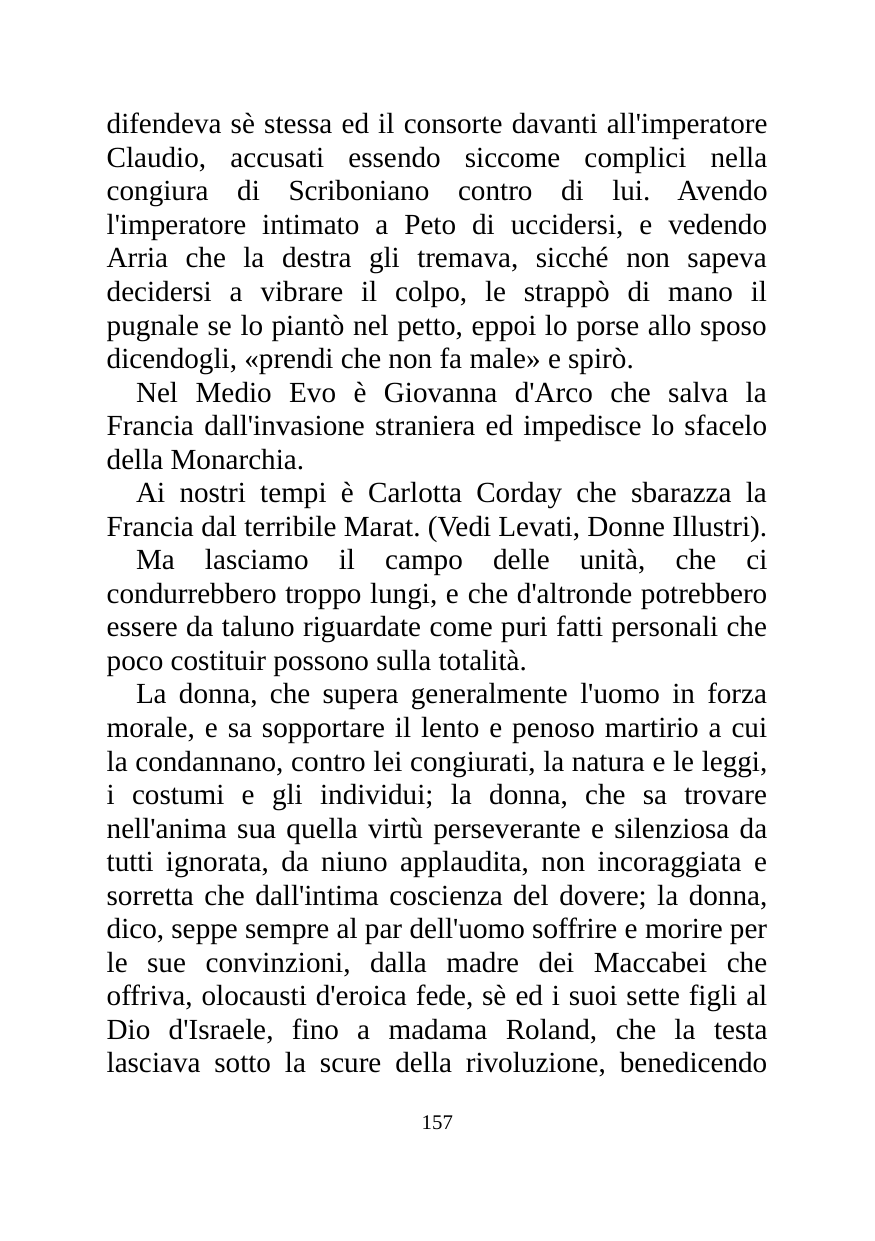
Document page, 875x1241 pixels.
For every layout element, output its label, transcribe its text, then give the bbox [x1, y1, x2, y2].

text Ma lasciamo il campo delle unità, che ci condurrebbero troppo lungi, e che d'altronde potrebbero essere da taluno riguardate come puri fatti personali che poco costituir possono sulla totalità. [106, 542, 768, 677]
text La donna, che supera generalmente l'uomo in forza morale, e sa sopportare il lento e penoso martirio a cui la condannano, contro lei congiurati, la natura e le leggi, i costumi e gli individui; la donna, che sa trovare nell'anima sua quella virtù perseverante e silenziosa da tutti ignorata, da niuno applaudita, non incoraggiata e sorretta che dall'intima coscienza del dovere; la donna, dico, seppe sempre al par dell'uomo soffrire e morire per le sue convinzioni, dalla madre dei Maccabei che offriva, olocausti d'eroica fede, sè ed i suoi sette figli al Dio d'Israele, fino a madama Roland, che la testa lasciava sotto la scure della rivoluzione, benedicendo [106, 677, 768, 1079]
text Ai nostri tempi è Carlotta Corday che sbarazza la Francia dal terribile Marat. (Vedi Levati, Donne Illustri). [106, 475, 768, 542]
text difendeva sè stessa ed il consorte davanti all'imperatore Claudio, accusati essendo siccome complici nella congiura di Scriboniano contro di lui. Avendo l'imperatore intimato a Peto di uccidersi, e vedendo Arria che la destra gli tremava, sicché non sapeva decidersi a vibrare il colpo, le strappò di mano il pugnale se lo piantò nel petto, eppoi lo porse allo sposo dicendogli, «prendi che non fa male» e spirò. [106, 106, 768, 375]
text Nel Medio Evo è Giovanna d'Arco che salva la Francia dall'invasione straniera ed impedisce lo sfacelo della Monarchia. [106, 375, 768, 475]
